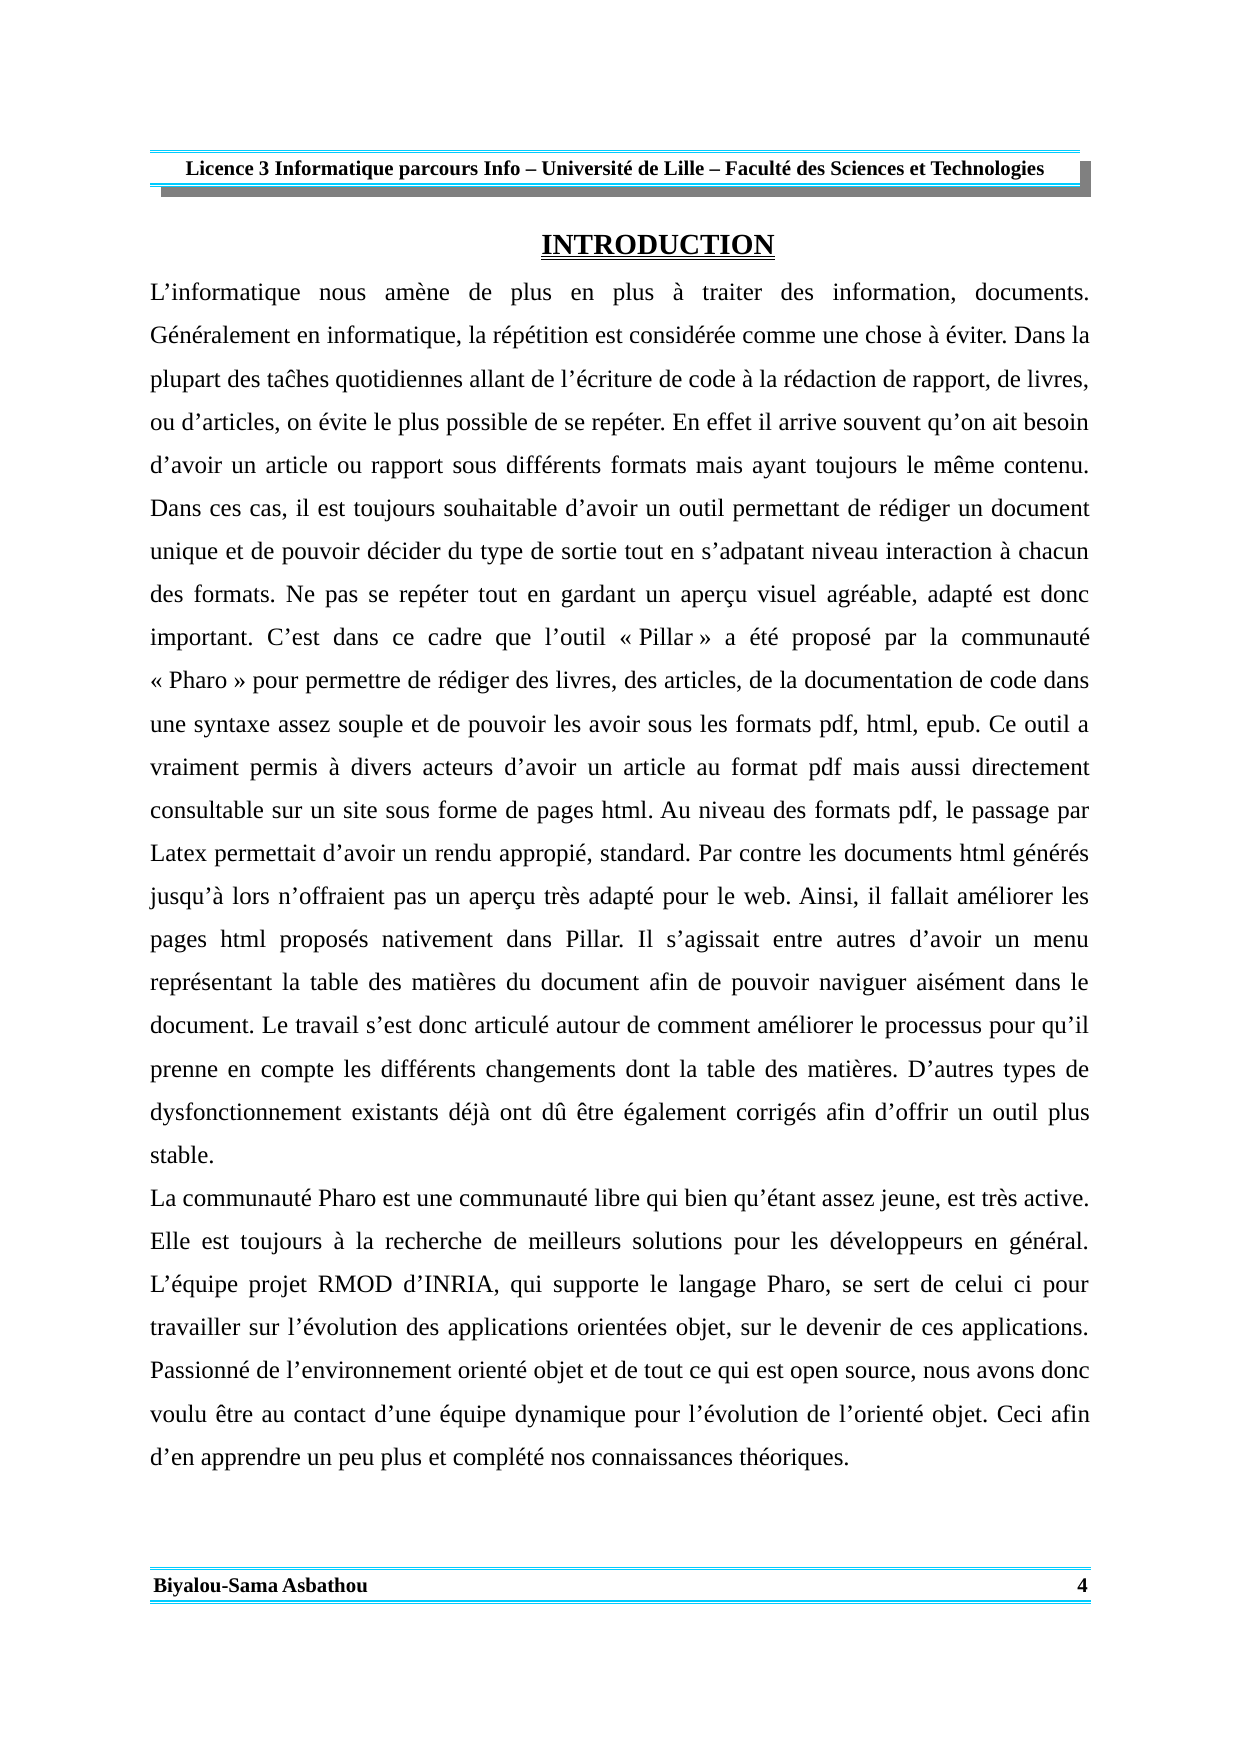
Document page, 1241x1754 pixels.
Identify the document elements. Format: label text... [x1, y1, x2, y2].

list INTRODUCTION [187, 227, 1091, 261]
text L’informatique nous amène de plus en plus à traiter des information, documents. Généralement en informatique, la répétition est considérée comme une chose à éviter. Dans la plupart des taĉhes quotidiennes allant de l’écriture de code à la rédaction de rapport, de livres, ou d’articles, on évite le plus possible de se repéter. En effet il arrive souvent qu’on ait besoin d’avoir un article ou rapport sous différents formats mais ayant toujours le même contenu. Dans ces cas, il est toujours souhaitable d’avoir un outil permettant de rédiger un document unique et de pouvoir décider du type de sortie tout en s’adpatant niveau interaction à chacun des formats. Ne pas se repéter tout en gardant un aperçu visuel agréable, adapté est donc important. C’est dans ce cadre que l’outil « Pillar » a été proposé par la communauté « Pharo » pour permettre de rédiger des livres, des articles, de la documentation de code dans une syntaxe assez souple et de pouvoir les avoir sous les formats pdf, html, epub. Ce outil a vraiment permis à divers acteurs d’avoir un article au format pdf mais aussi directement consultable sur un site sous forme de pages html. Au niveau des formats pdf, le passage par Latex permettait d’avoir un rendu appropié, standard. Par contre les documents html générés jusqu’à lors n’offraient pas un aperçu très adapté pour le web. Ainsi, il fallait améliorer les pages html proposés nativement dans Pillar. Il s’agissait entre autres d’avoir un menu représentant la table des matières du document afin de pouvoir naviguer aisément dans le document. Le travail s’est donc articulé autour de comment améliorer le processus pour qu’il prenne en compte les différents changements dont la table des matières. D’autres types de dysfonctionnement existants déjà ont dû être également corrigés afin d’offrir un outil plus stable. [150, 277, 1091, 1169]
text La communauté Pharo est une communauté libre qui bien qu’étant assez jeune, est très active. Elle est toujours à la recherche de meilleurs solutions pour les développeurs en général. L’équipe projet RMOD d’INRIA, qui supporte le langage Pharo, se sert de celui ci pour travailler sur l’évolution des applications orientées objet, sur le devenir de ces applications. Passionné de l’environnement orienté objet et de tout ce qui est open source, nous avons donc voulu être au contact d’une équipe dynamique pour l’évolution de l’orienté objet. Ceci afin d’en apprendre un peu plus et complété nos connaissances théoriques. [150, 1183, 1091, 1471]
